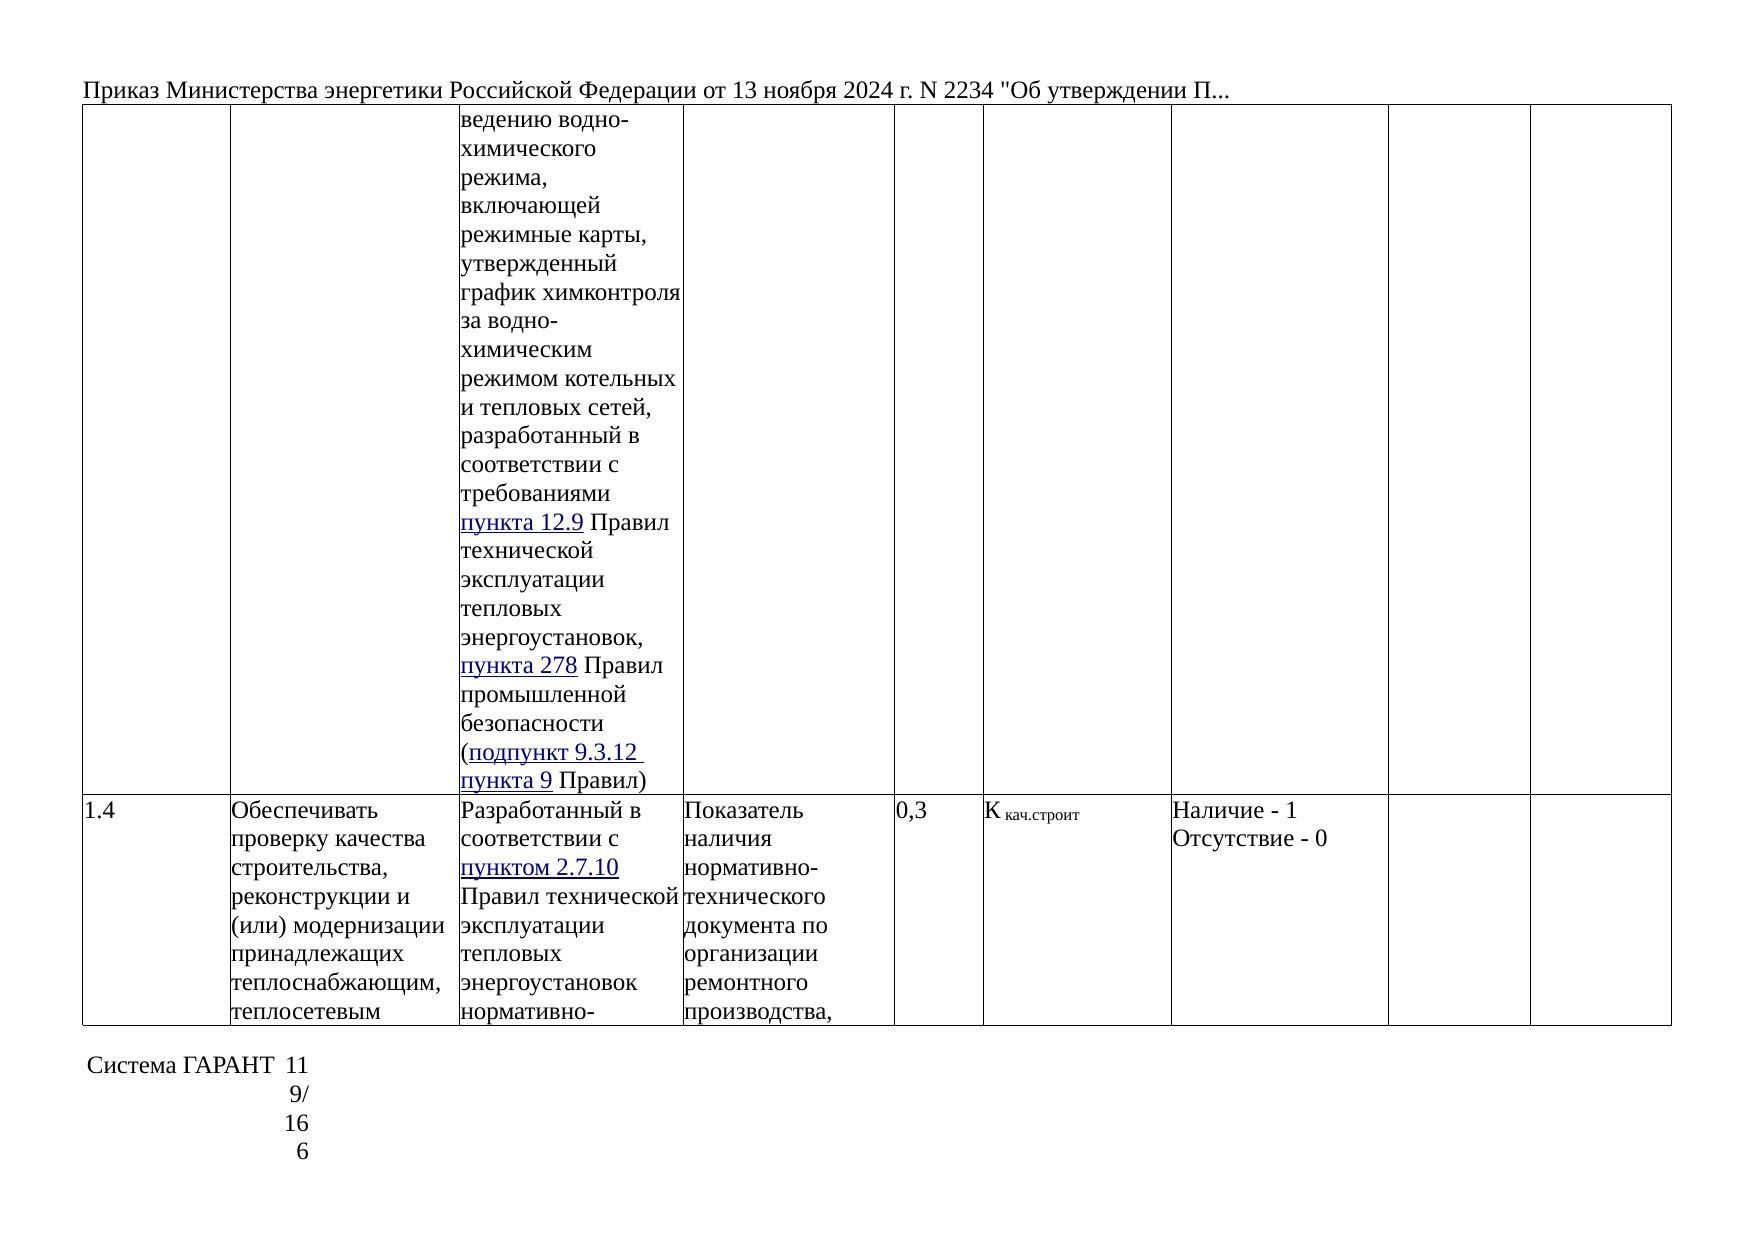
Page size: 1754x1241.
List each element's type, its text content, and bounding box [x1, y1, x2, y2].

table_cell ведению водно-химического режима, включающей режимные карты, утвержденный график химконтроля за водно-химическим режимом котельных и тепловых сетей, разработанный в соответствии с требованиями пункта 12.9 Правил технической эксплуатации тепловых энергоустановок, пункта 278 Правил промышленной безопасности (подпункт 9.3.12 пункта 9 Правил) [460, 105, 683, 794]
table_cell [984, 105, 1171, 794]
table_cell [895, 105, 983, 794]
table_cell 0,3 [895, 795, 983, 1025]
table_cell Обеспечивать проверку качества строительства, реконструкции и (или) модернизации принадлежащих теплоснабжающим, теплосетевым [231, 795, 459, 1025]
table_cell [1531, 795, 1671, 1025]
table_cell [1389, 795, 1530, 1025]
table_cell 1.4 [83, 795, 230, 1025]
table_cell К кач.строит [984, 795, 1171, 1025]
table_cell [1531, 105, 1671, 794]
table_cell [83, 105, 230, 794]
table_cell Наличие - 1 Отсутствие - 0 [1172, 795, 1388, 1025]
table_cell [1389, 105, 1530, 794]
table_cell [684, 105, 894, 794]
table_cell [1172, 105, 1388, 794]
table_cell [231, 105, 459, 794]
table_cell Разработанный в соответствии с пунктом 2.7.10 Правил технической эксплуатации тепловых энергоустановок нормативно- [460, 795, 683, 1025]
table_cell Показатель наличия нормативно-технического документа по организации ремонтного производства, [684, 795, 894, 1025]
